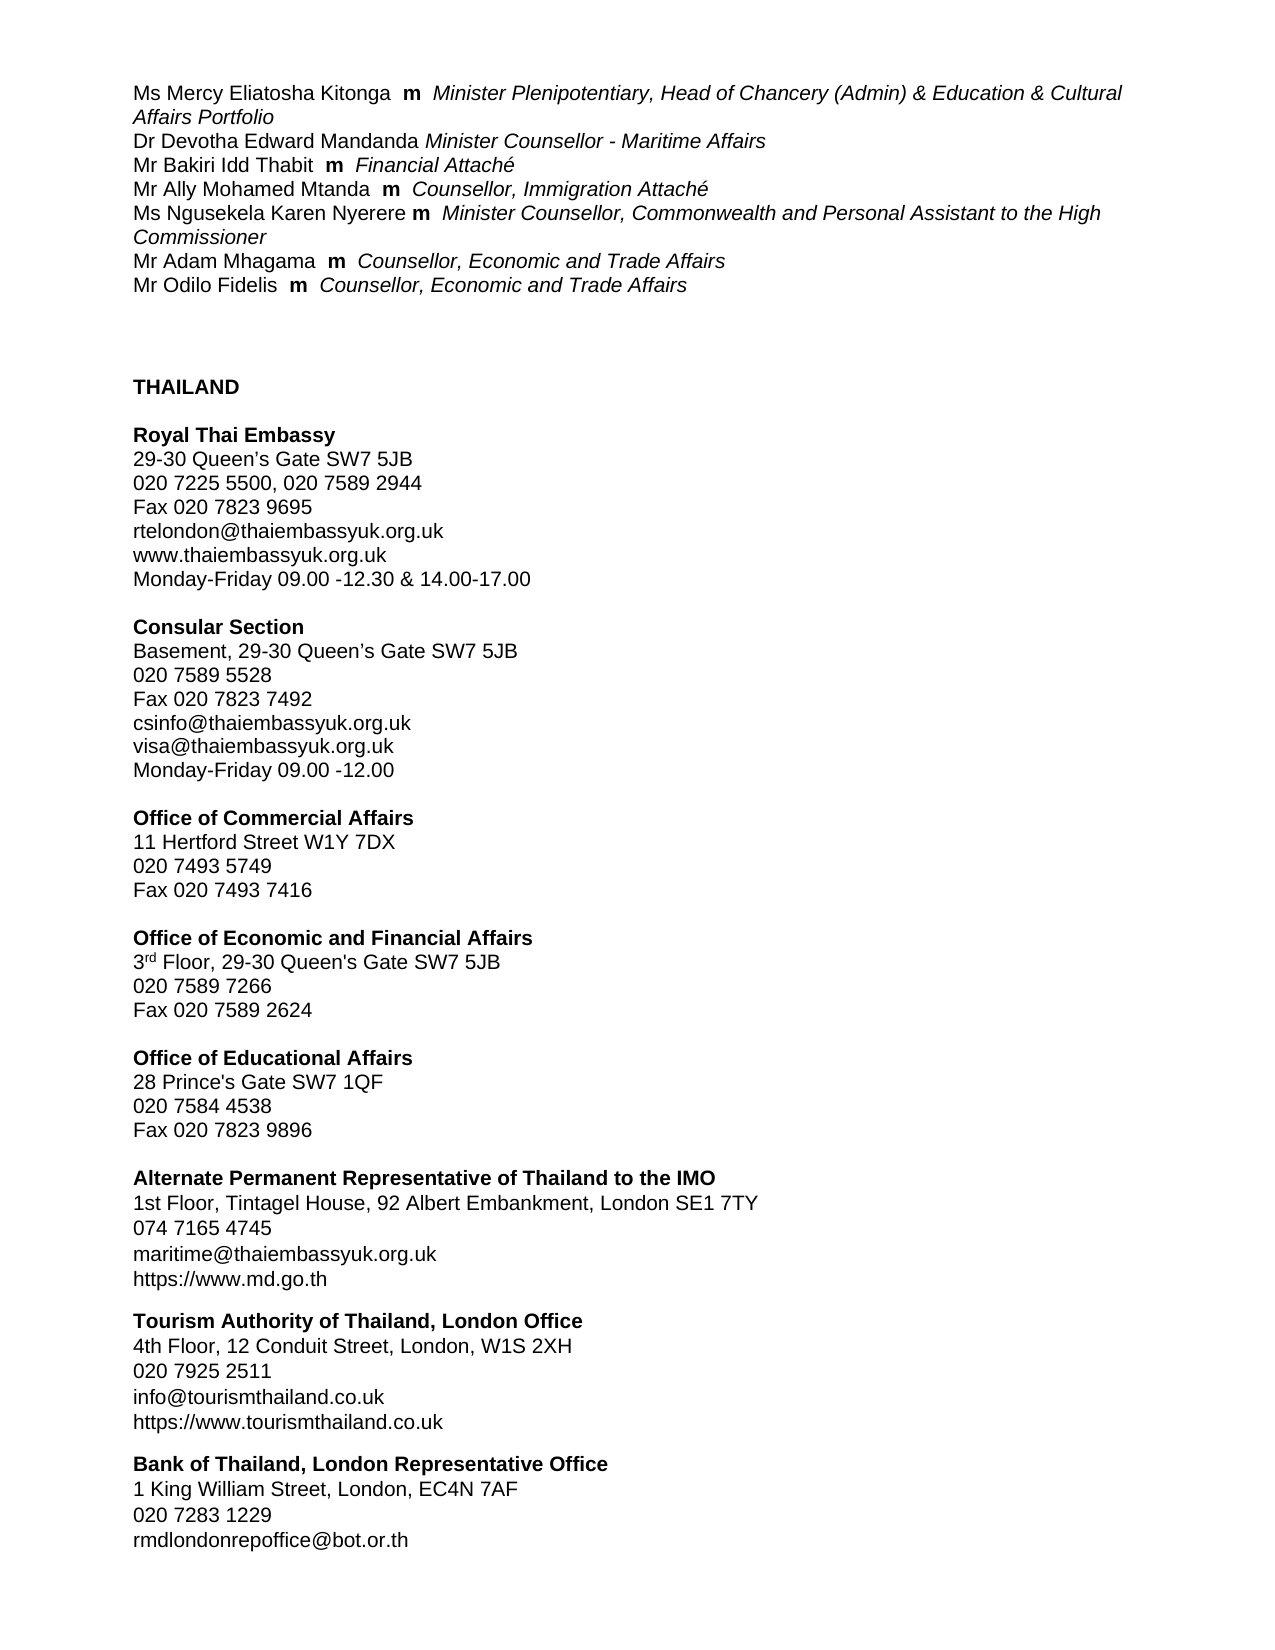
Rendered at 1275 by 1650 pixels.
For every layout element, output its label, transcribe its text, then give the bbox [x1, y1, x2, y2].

text Fax 020 7493 7416 [133, 878, 1181, 902]
text Basement, 29-30 Queen’s Gate SW7 5JB [133, 638, 1181, 662]
text maritime@thaiembassyuk.org.uk [133, 1241, 1181, 1265]
text 1st Floor, Tintagel House, 92 Albert Embankment, London SE1 7TY [133, 1191, 1181, 1215]
text Monday-Friday 09.00 -12.00 [133, 758, 1181, 782]
text Office of Educational Affairs [133, 1046, 1181, 1070]
text 074 7165 4745 [133, 1216, 1181, 1240]
text 3rd Floor, 29-30 Queen's Gate SW7 5JB [133, 950, 1181, 974]
text Fax 020 7823 9896 [133, 1118, 1181, 1142]
text Ms Ngusekela Karen Nyerere m Minister Counsellor, Commonwealth and Personal Assistant to the High Commissioner [133, 201, 1181, 249]
text Fax 020 7823 7492 [133, 686, 1181, 710]
subtitle Royal Thai Embassy [133, 423, 1181, 447]
text https://www.md.go.th [133, 1267, 1181, 1291]
text 020 7283 1229 [133, 1503, 1181, 1527]
text Fax 020 7823 9695 [133, 495, 1181, 519]
text www.thaiembassyuk.org.uk [133, 543, 1181, 567]
text Tourism Authority of Thailand, London Office [133, 1309, 1181, 1333]
text rtelondon@thaiembassyuk.org.uk [133, 519, 1181, 543]
text 020 7225 5500, 020 7589 2944 [133, 471, 1181, 495]
text Mr Ally Mohamed Mtanda m Counsellor, Immigration Attaché [133, 177, 1181, 201]
text Alternate Permanent Representative of Thailand to the IMO [133, 1166, 1181, 1189]
text https://www.tourismthailand.co.uk [133, 1410, 1181, 1434]
text 11 Hertford Street W1Y 7DX [133, 830, 1181, 854]
text THAILAND [133, 375, 1181, 399]
text 020 7589 7266 [133, 974, 1181, 998]
text Mr Adam Mhagama m Counsellor, Economic and Trade Affairs [133, 249, 1181, 273]
text visa@thaiembassyuk.org.uk [133, 734, 1181, 758]
text 29-30 Queen’s Gate SW7 5JB [133, 447, 1181, 471]
text Monday-Friday 09.00 -12.30 & 14.00-17.00 [133, 567, 1181, 591]
text Bank of Thailand, London Representative Office [133, 1452, 1181, 1476]
subtitle Consular Section [133, 614, 1181, 638]
text 020 7584 4538 [133, 1094, 1181, 1118]
text info@tourismthailand.co.uk [133, 1385, 1181, 1409]
text 1 King William Street, London, EC4N 7AF [133, 1477, 1181, 1501]
text Fax 020 7589 2624 [133, 998, 1181, 1022]
text 28 Prince's Gate SW7 1QF [133, 1070, 1181, 1094]
text Dr Devotha Edward Mandanda Minister Counsellor - Maritime Affairs [133, 129, 1181, 153]
text Mr Odilo Fidelis m Counsellor, Economic and Trade Affairs [133, 273, 1181, 297]
text 020 7925 2511 [133, 1359, 1181, 1383]
text rmdlondonrepoffice@bot.or.th [133, 1528, 1181, 1552]
text 020 7493 5749 [133, 854, 1181, 878]
text Mr Bakiri Idd Thabit m Financial Attaché [133, 153, 1181, 177]
text 020 7589 5528 [133, 662, 1181, 686]
text csinfo@thaiembassyuk.org.uk [133, 710, 1181, 734]
text Office of Commercial Affairs [133, 806, 1181, 830]
text 4th Floor, 12 Conduit Street, London, W1S 2XH [133, 1334, 1181, 1358]
text Office of Economic and Financial Affairs [133, 926, 1181, 950]
text Ms Mercy Eliatosha Kitonga m Minister Plenipotentiary, Head of Chancery (Admin) & Education & Cultural Affairs Portfolio [133, 81, 1181, 129]
